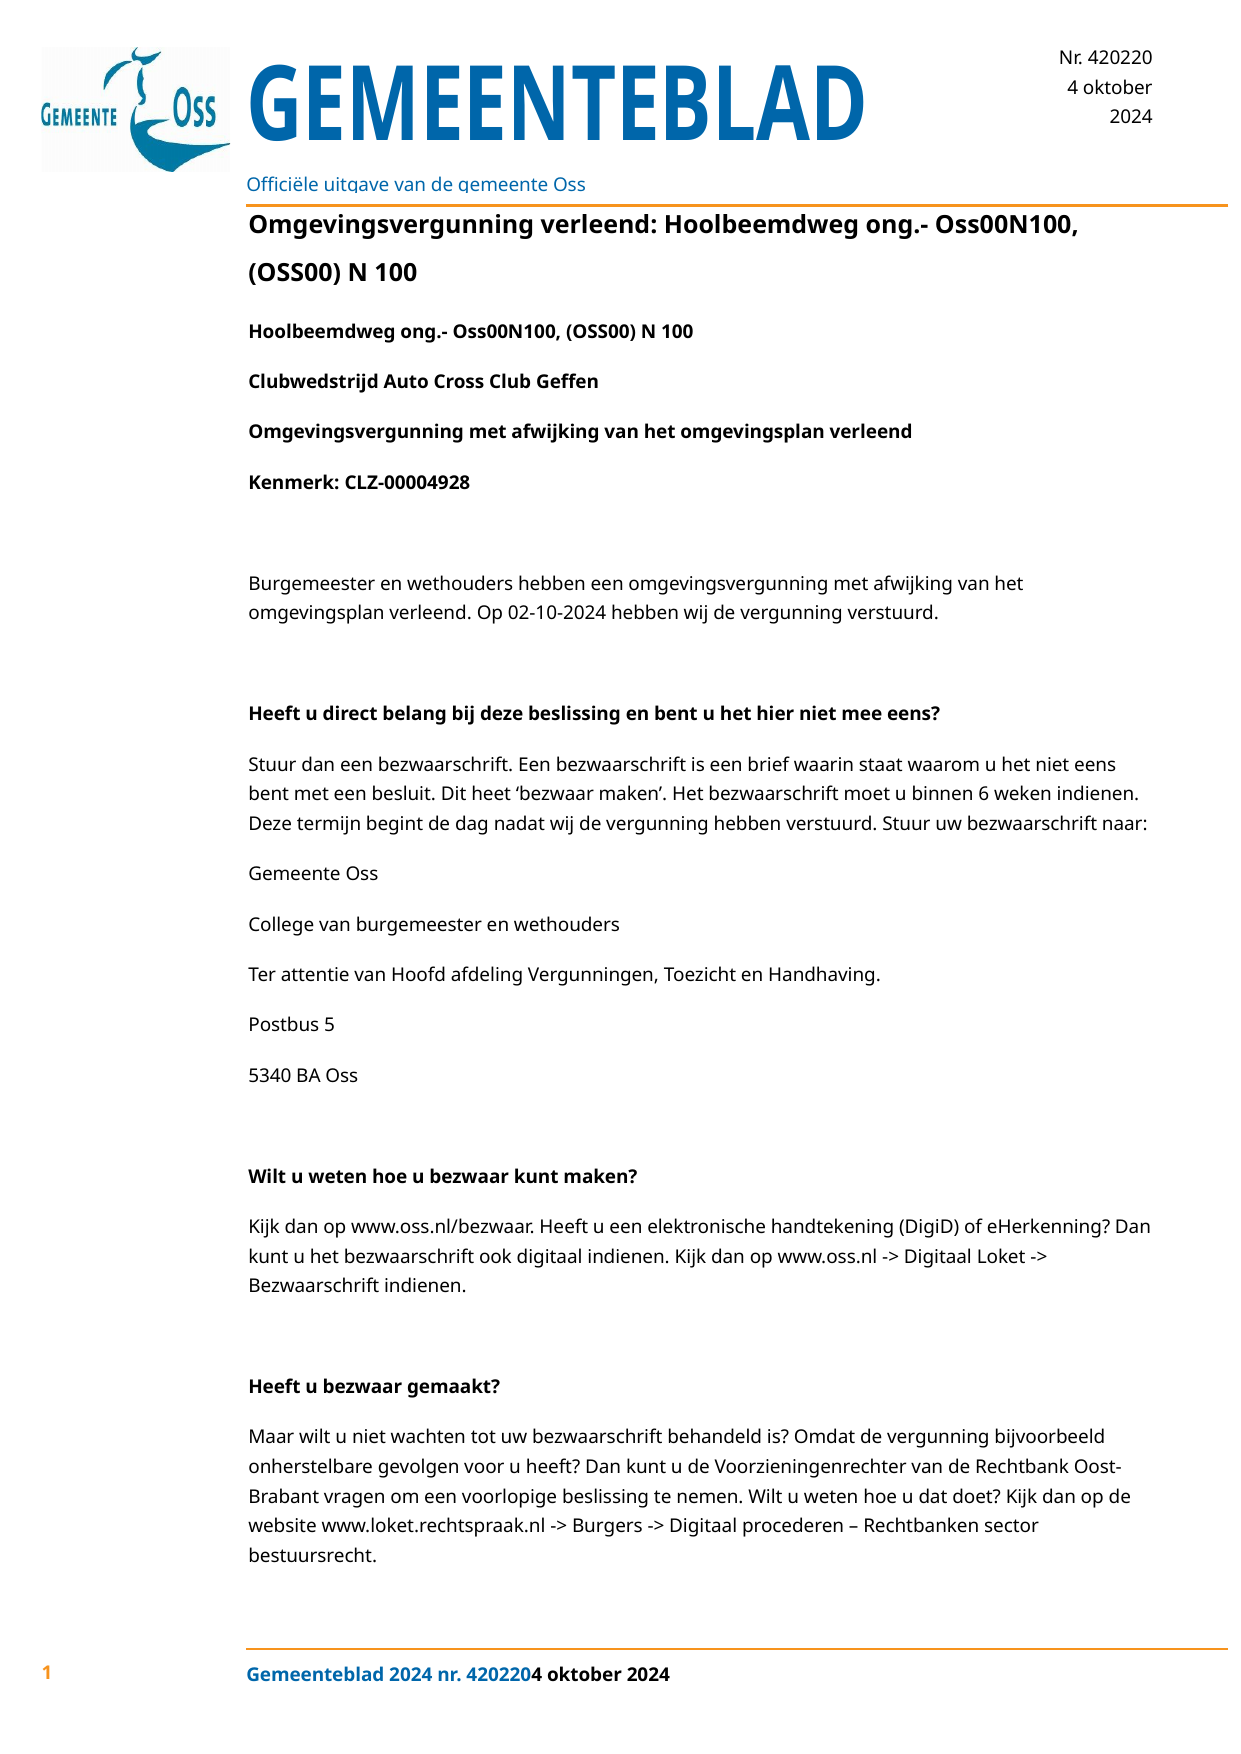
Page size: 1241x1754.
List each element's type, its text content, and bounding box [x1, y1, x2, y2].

text Omgevingsvergunning verleend: Hoolbeemdweg ong.- Oss00N100, (OSS00) N 100 [248, 207, 1152, 288]
text Hoolbeemdweg ong.- Oss00N100, (OSS00) N 100 [248, 318, 1152, 344]
text Ter attentie van Hoofd afdeling Vergunningen, Toezicht en Handhaving. [248, 961, 1152, 987]
text Kijk dan op www.oss.nl/bezwaar. Heeft u een elektronische handtekening (DigiD) of eHerkenning? Dan kunt u het bezwaarschrift ook digitaal indienen. Kijk dan op www.oss.nl -> Digitaal Loket -> Bezwaarschrift indienen. [248, 1213, 1152, 1298]
text Wilt u weten hoe u bezwaar kunt maken? [248, 1163, 1152, 1189]
text Heeft u bezwaar gemaakt? [248, 1373, 1152, 1399]
text Heeft u direct belang bij deze beslissing en bent u het hier niet mee eens? [248, 700, 1152, 726]
text Gemeente Oss [248, 860, 1152, 886]
text Burgemeester en wethouders hebben een omgevingsvergunning met afwijking van het omgevingsplan verleend. Op 02-10-2024 hebben wij de vergunning verstuurd. [248, 570, 1152, 625]
text 5340 BA Oss [248, 1062, 1152, 1088]
text Clubwedstrijd Auto Cross Club Geffen [248, 368, 1152, 394]
picture [41, 47, 231, 172]
text Kenmerk: CLZ-00004928 [248, 469, 1152, 495]
text Omgevingsvergunning met afwijking van het omgevingsplan verleend [248, 419, 1152, 444]
text College van burgemeester en wethouders [248, 911, 1152, 937]
text Stuur dan een bezwaarschrift. Een bezwaarschrift is een brief waarin staat waarom u het niet eens bent met een besluit. Dit heet ‘bezwaar maken’. Het bezwaarschrift moet u binnen 6 weken indienen. Deze termijn begint de dag nadat wij de vergunning hebben verstuurd. Stuur uw bezwaarschrift naar: [248, 751, 1152, 836]
text Postbus 5 [248, 1012, 1152, 1037]
text Maar wilt u niet wachten tot uw bezwaarschrift behandeld is? Omdat de vergunning bijvoorbeeld onherstelbare gevolgen voor u heeft? Dan kunt u de Voorzieningenrechter van de Rechtbank Oost-Brabant vragen om een voorlopige beslissing te nemen. Wilt u weten hoe u dat doet? Kijk dan op de website www.loket.rechtspraak.nl -> Burgers -> Digitaal procederen – Rechtbanken sector bestuursrecht. [248, 1424, 1152, 1568]
